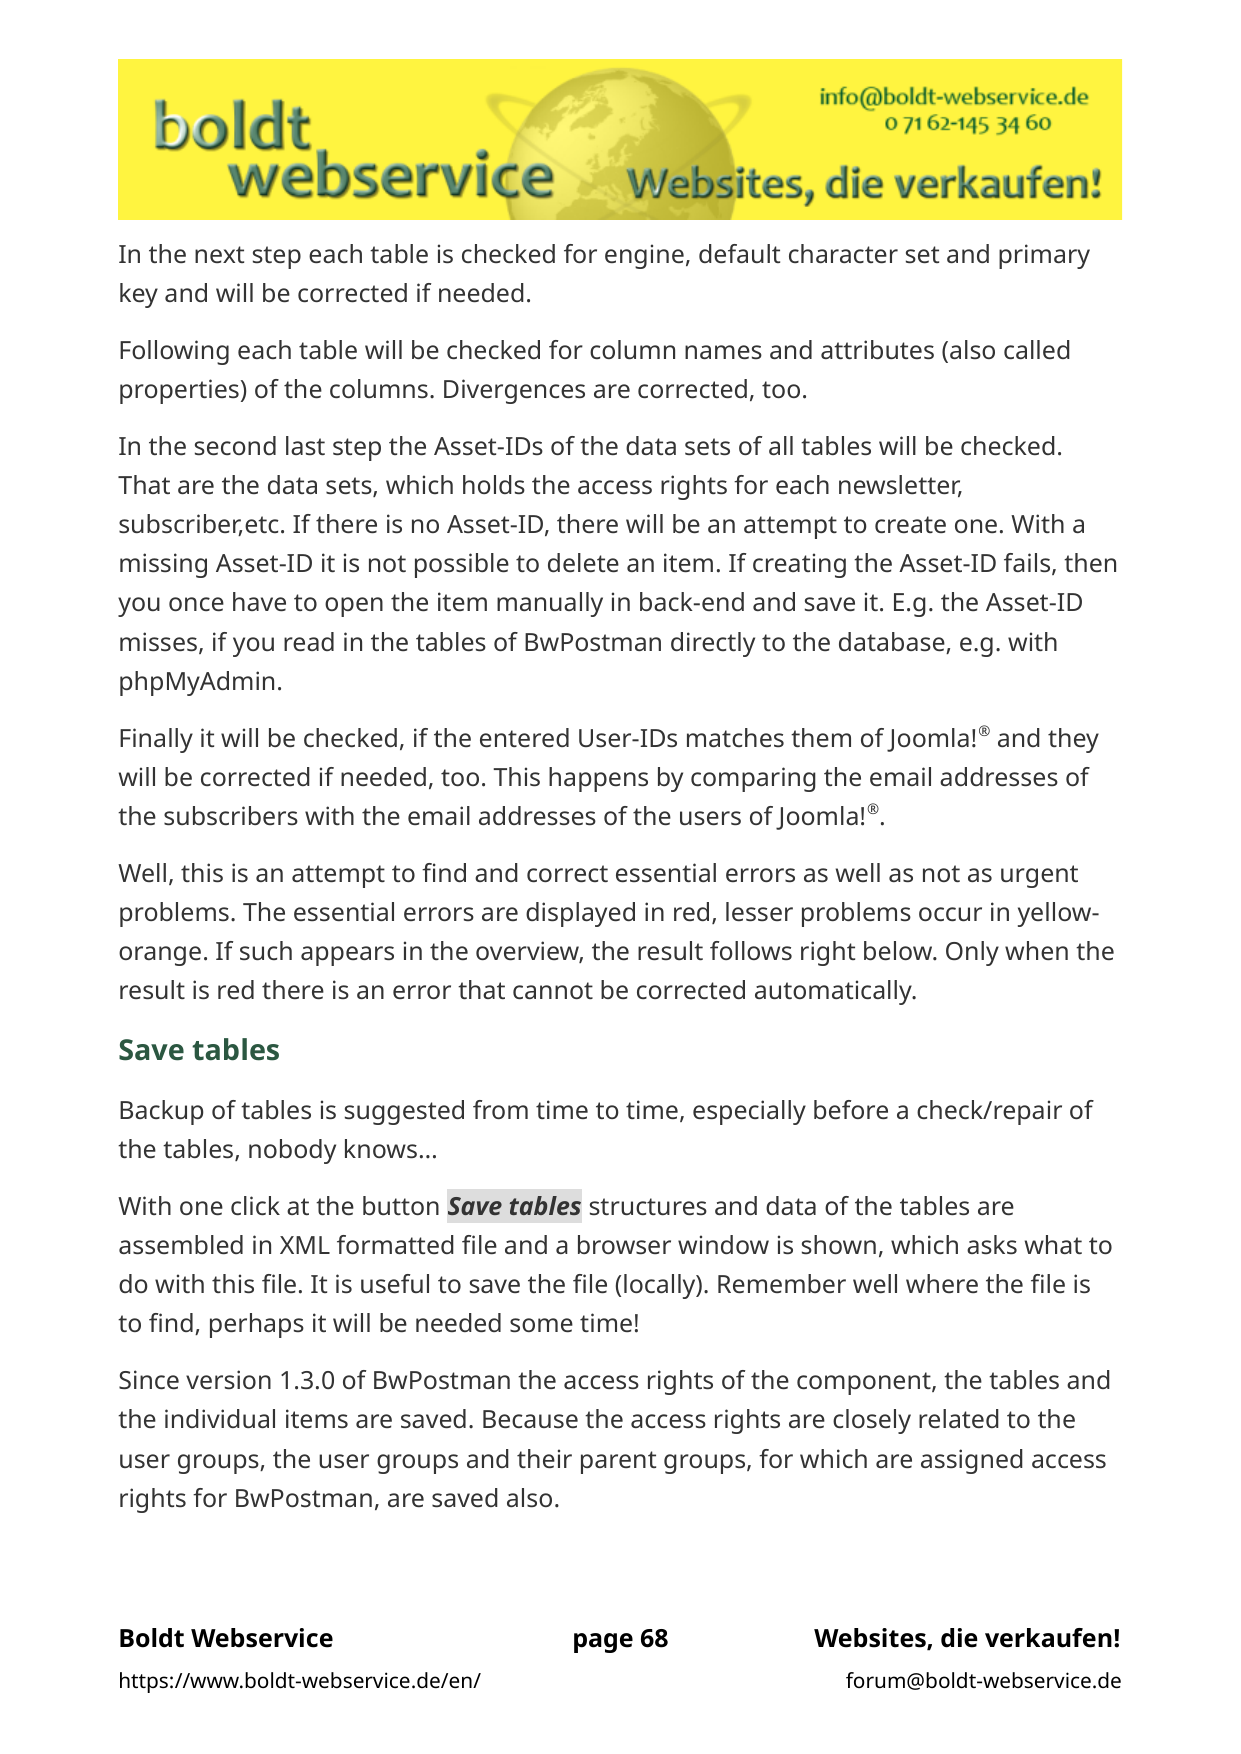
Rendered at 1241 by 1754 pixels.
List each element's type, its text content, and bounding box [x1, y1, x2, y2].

text Since version 1.3.0 of BwPostman the access rights of the component, the tables and the individual items are saved. Because the access rights are closely related to the user groups, the user groups and their parent groups, for which are assigned access rights for BwPostman, are saved also. [118, 1363, 1122, 1514]
text In the next step each table is checked for engine, default character set and primary key and will be corrected if needed. [118, 236, 1122, 309]
text Backup of tables is suggested from time to time, especially before a check/repair of the tables, nobody knows… [118, 1093, 1122, 1166]
text Finally it will be checked, if the entered User-IDs matches them of Joomla!® and they will be corrected if needed, too. This happens by comparing the email addresses of the subscribers with the email addresses of the users of Joomla!®. [118, 720, 1122, 833]
text Well, this is an attempt to find and correct essential errors as well as not as urgent problems. The essential errors are displayed in red, lesser problems occur in yellow-orange. If such appears in the overview, the result follows right below. Only when the result is red there is an error that cannot be corrected automatically. [118, 855, 1122, 1007]
picture [118, 59, 1123, 220]
text In the second last step the Asset-IDs of the data sets of all tables will be checked. That are the data sets, which holds the access rights for each newsletter, subscriber,etc. If there is no Asset-ID, there will be an attempt to create one. With a missing Asset-ID it is not possible to delete an item. If creating the Asset-ID fails, then you once have to open the item manually in back-end and save it. E.g. the Asset-ID misses, if you read in the tables of BwPostman directly to the database, e.g. with phpMyAdmin. [118, 428, 1122, 697]
text With one click at the button Save tables structures and data of the tables are assembled in XML formatted file and a browser window is shown, which asks what to do with this file. It is useful to save the file (locally). Remember well where the file is to find, perhaps it will be needed some time! [118, 1189, 1122, 1340]
subtitle Save tables [118, 1030, 1122, 1069]
text Following each table will be checked for column names and attributes (also called properties) of the columns. Divergences are corrected, too. [118, 332, 1122, 406]
